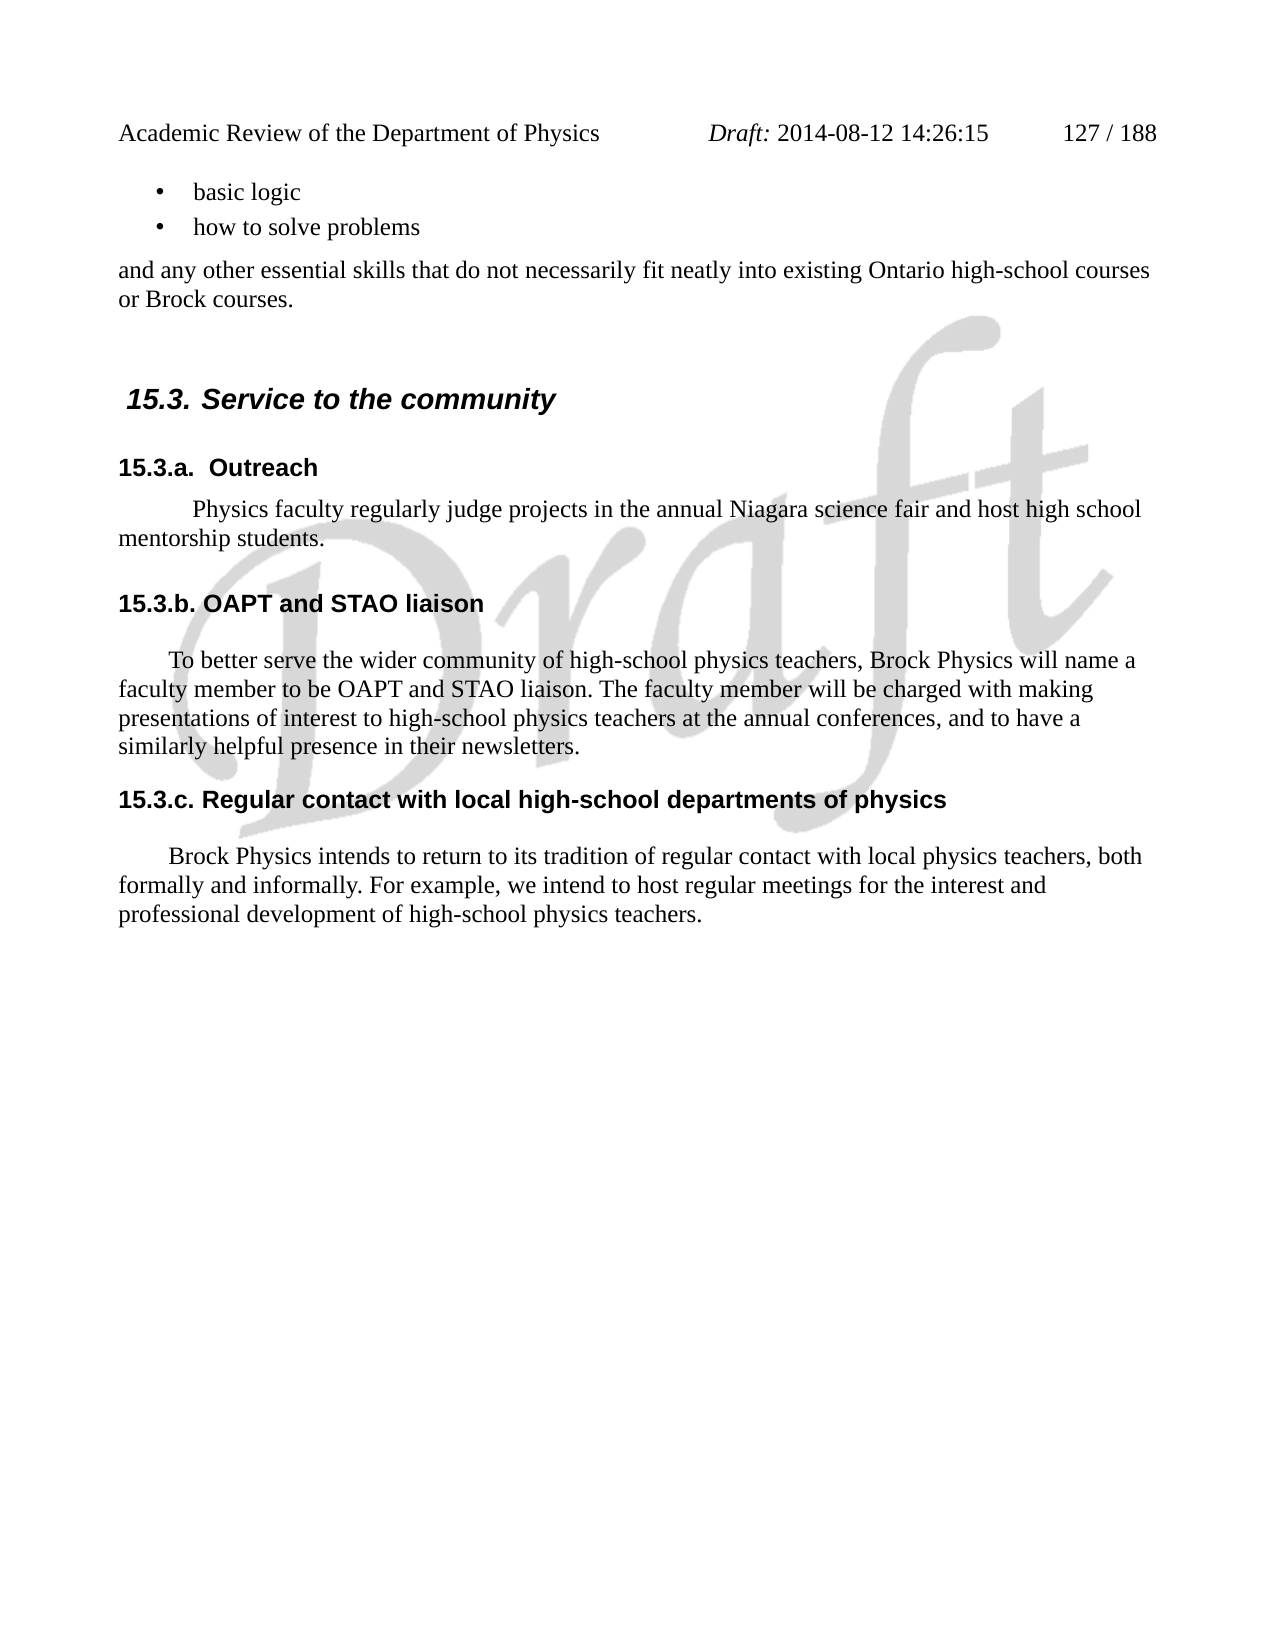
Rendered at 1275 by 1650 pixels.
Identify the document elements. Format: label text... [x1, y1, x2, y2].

picture [118, 118, 1157, 255]
subtitle Service to the community [118, 382, 1157, 415]
subtitle OAPT and STAO liaison [118, 589, 1157, 618]
text Physics faculty regularly judge projects in the annual Niagara science fair and host high school mentorship students. [118, 494, 1157, 551]
picture [118, 814, 1157, 841]
list basic logic [156, 177, 1157, 206]
picture [118, 313, 1157, 382]
text Brock Physics intends to return to its tradition of regular contact with local physics teachers, both formally and informally. For example, we intend to host regular meetings for the interest and professional development of high-school physics teachers. [118, 841, 1157, 928]
subtitle Outreach [118, 453, 1157, 481]
picture [118, 760, 1157, 785]
picture [118, 415, 1157, 453]
picture [118, 928, 1157, 1532]
text To better serve the wider community of high-school physics teachers, Brock Physics will name a faculty member to be OAPT and STAO liaison. The faculty member will be charged with making presentations of interest to high-school physics teachers at the annual conferences, and to have a similarly helpful presence in their newsletters. [118, 645, 1157, 760]
text and any other essential skills that do not necessarily fit neatly into existing Ontario high-school courses or Brock courses. [118, 255, 1157, 313]
picture [118, 481, 1157, 494]
subtitle Regular contact with local high-school departments of physics [118, 785, 1157, 814]
list how to solve problems [156, 212, 1157, 240]
picture [118, 551, 1157, 589]
picture [118, 618, 1157, 645]
